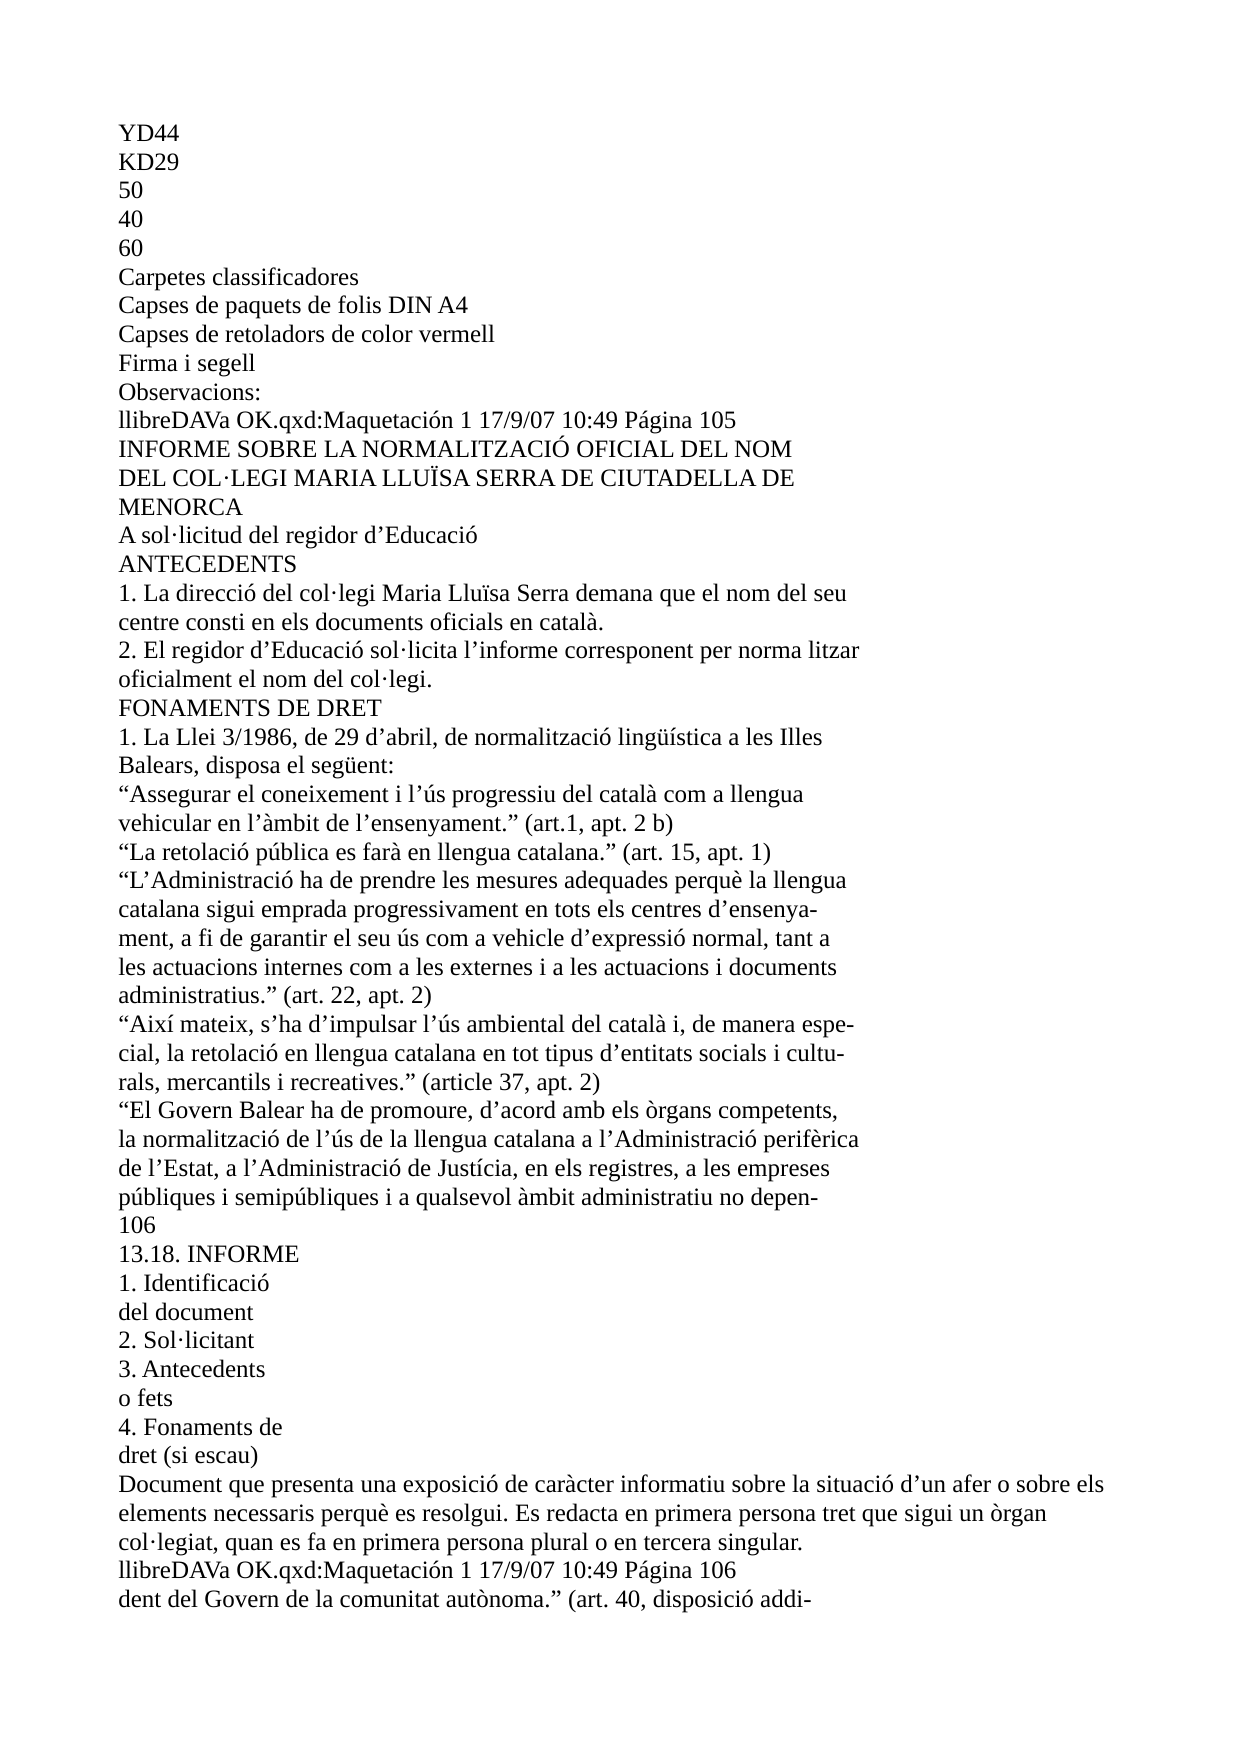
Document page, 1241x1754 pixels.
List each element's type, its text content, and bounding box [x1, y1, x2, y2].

text INFORME SOBRE LA NORMALITZACIÓ OFICIAL DEL NOM [118, 434, 1122, 463]
text la normalització de l’ús de la llengua catalana a l’Administració perifèrica [118, 1124, 1122, 1153]
text del document [118, 1297, 1122, 1326]
text 1. Identificació [118, 1268, 1122, 1297]
text A sol·licitud del regidor d’Educació [118, 521, 1122, 549]
text Balears, disposa el següent: [118, 751, 1122, 779]
text catalana sigui emprada progressivament en tots els centres d’ensenya- [118, 894, 1122, 923]
text “La retolació pública es farà en llengua catalana.” (art. 15, apt. 1) [118, 837, 1122, 866]
text 1. La Llei 3/1986, de 29 d’abril, de normalització lingüística a les Illes [118, 722, 1122, 751]
text oficialment el nom del col·legi. [118, 664, 1122, 693]
text públiques i semipúbliques i a qualsevol àmbit administratiu no depen- [118, 1182, 1122, 1211]
text Firma i segell [118, 348, 1122, 377]
text ment, a fi de garantir el seu ús com a vehicle d’expressió normal, tant a [118, 923, 1122, 952]
text “Assegurar el coneixement i l’ús progressiu del català com a llengua [118, 779, 1122, 808]
text FONAMENTS DE DRET [118, 693, 1122, 722]
text DEL COL·LEGI MARIA LLUÏSA SERRA DE CIUTADELLA DE [118, 463, 1122, 492]
text elements necessaris perquè es resolgui. Es redacta en primera persona tret que sigui un òrgan [118, 1498, 1122, 1527]
text llibreDAVa OK.qxd:Maquetación 1 17/9/07 10:49 Página 105 [118, 406, 1122, 434]
text KD29 [118, 147, 1122, 176]
text dret (si escau) [118, 1441, 1122, 1469]
text 106 [118, 1211, 1122, 1239]
text vehicular en l’àmbit de l’ensenyament.” (art.1, apt. 2 b) [118, 808, 1122, 837]
text 60 [118, 233, 1122, 262]
text col·legiat, quan es fa en primera persona plural o en tercera singular. [118, 1527, 1122, 1556]
text 2. Sol·licitant [118, 1326, 1122, 1354]
text YD44 [118, 118, 1122, 147]
text 2. El regidor d’Educació sol·licita l’informe corresponent per norma litzar [118, 636, 1122, 664]
text 50 [118, 176, 1122, 204]
text les actuacions internes com a les externes i a les actuacions i documents [118, 952, 1122, 981]
text de l’Estat, a l’Administració de Justícia, en els registres, a les empreses [118, 1153, 1122, 1182]
text Capses de retoladors de color vermell [118, 319, 1122, 348]
text centre consti en els documents oficials en català. [118, 607, 1122, 636]
text 1. La direcció del col·legi Maria Lluïsa Serra demana que el nom del seu [118, 578, 1122, 607]
text “Així mateix, s’ha d’impulsar l’ús ambiental del català i, de manera espe- [118, 1009, 1122, 1038]
text 4. Fonaments de [118, 1412, 1122, 1441]
text rals, mercantils i recreatives.” (article 37, apt. 2) [118, 1067, 1122, 1096]
text o fets [118, 1383, 1122, 1412]
text 13.18. INFORME [118, 1239, 1122, 1268]
text Document que presenta una exposició de caràcter informatiu sobre la situació d’un afer o sobre els [118, 1469, 1122, 1498]
text 3. Antecedents [118, 1354, 1122, 1383]
text cial, la retolació en llengua catalana en tot tipus d’entitats socials i cultu- [118, 1038, 1122, 1067]
text administratius.” (art. 22, apt. 2) [118, 981, 1122, 1009]
text llibreDAVa OK.qxd:Maquetación 1 17/9/07 10:49 Página 106 [118, 1556, 1122, 1584]
text “L’Administració ha de prendre les mesures adequades perquè la llengua [118, 866, 1122, 894]
text Carpetes classificadores [118, 262, 1122, 291]
text 40 [118, 204, 1122, 233]
text ANTECEDENTS [118, 549, 1122, 578]
text MENORCA [118, 492, 1122, 521]
text dent del Govern de la comunitat autònoma.” (art. 40, disposició addi- [118, 1584, 1122, 1613]
text “El Govern Balear ha de promoure, d’acord amb els òrgans competents, [118, 1096, 1122, 1124]
text Capses de paquets de folis DIN A4 [118, 291, 1122, 319]
text Observacions: [118, 377, 1122, 406]
